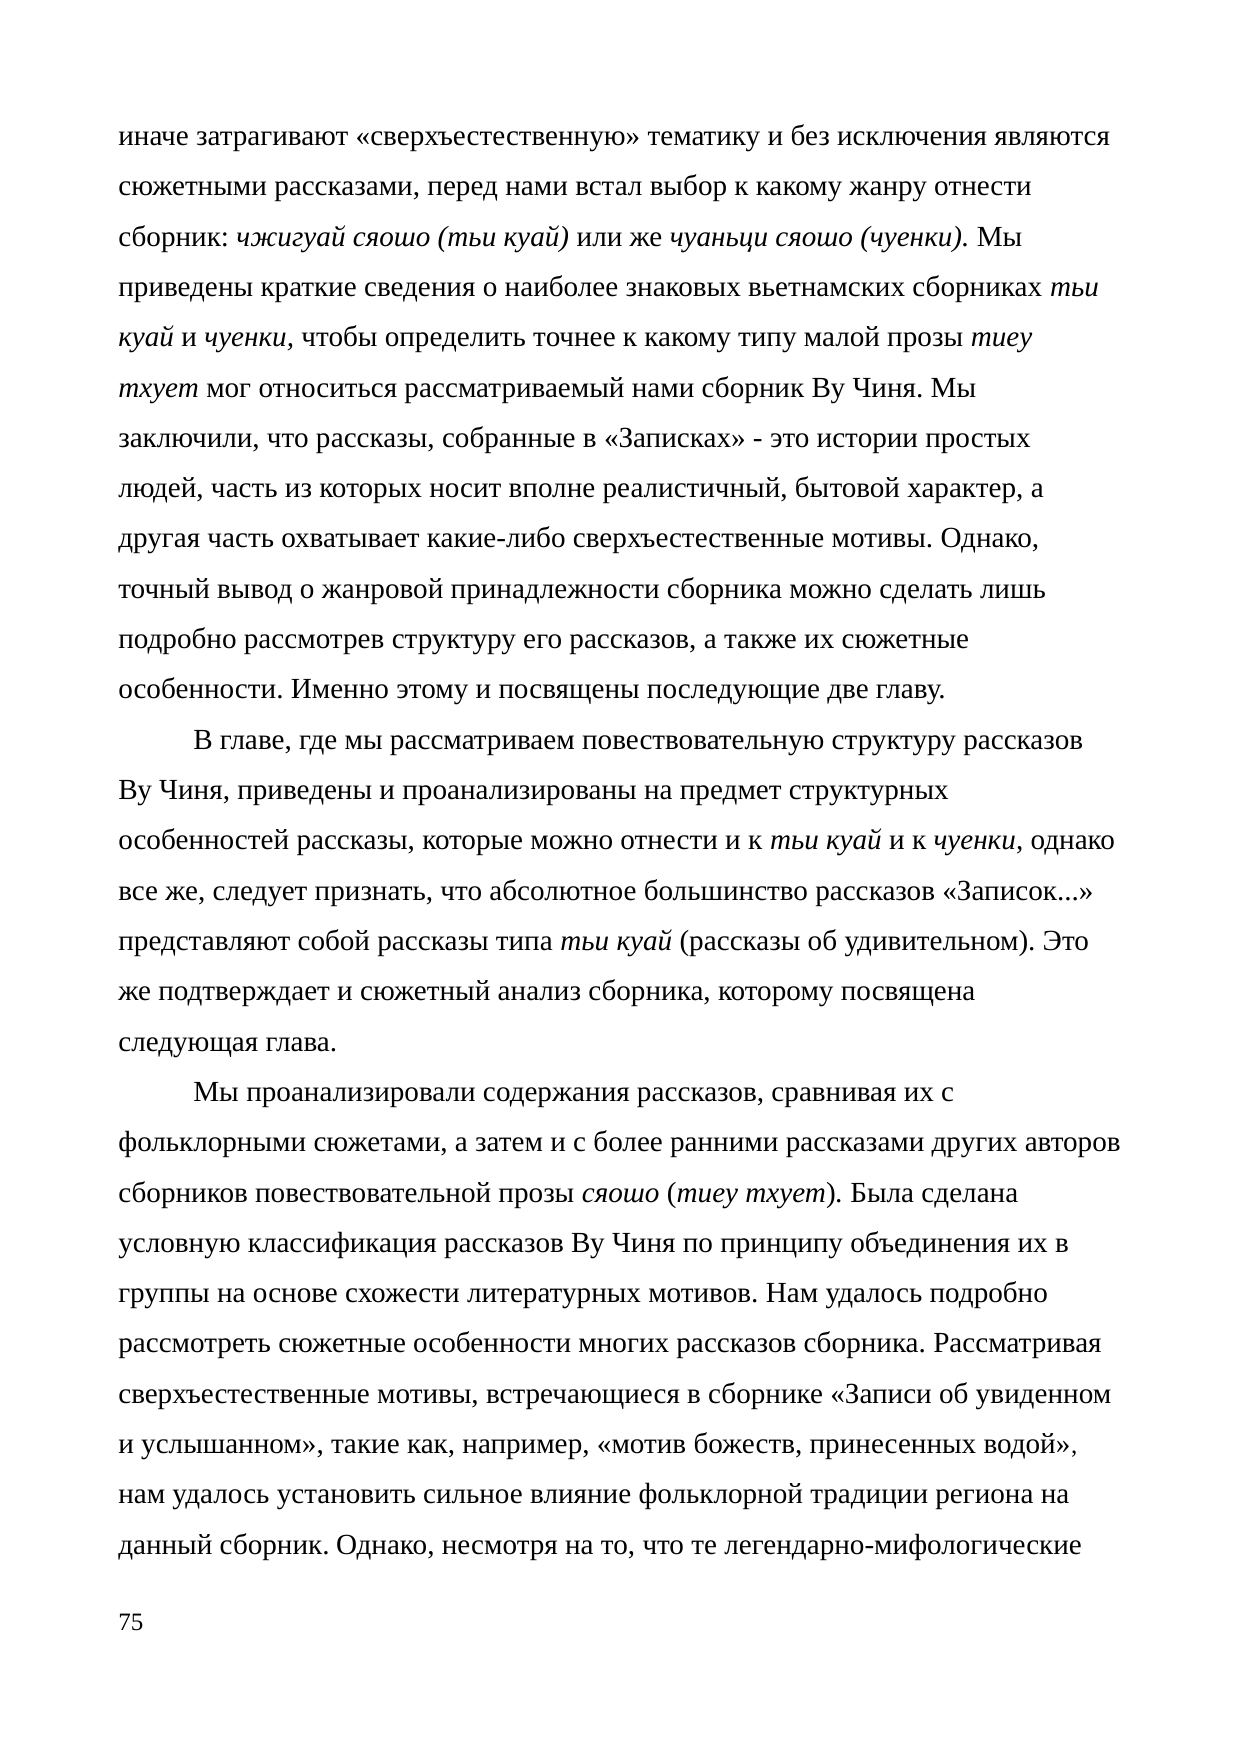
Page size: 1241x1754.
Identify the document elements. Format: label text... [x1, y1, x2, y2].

text В главе, где мы рассматриваем повествовательную структуру рассказов Ву Чиня, приведены и проанализированы на предмет структурных особенностей рассказы, которые можно отнести и к тьи куай и к чуенки, однако все же, следует признать, что абсолютное большинство рассказов «Записок...» представляют собой рассказы типа тьи куай (рассказы об удивительном). Это же подтверждает и сюжетный анализ сборника, которому посвящена следующая глава. [118, 722, 1122, 1057]
text иначе затрагивают «сверхъестественную» тематику и без исключения являются сюжетными рассказами, перед нами встал выбор к какому жанру отнести сборник: чжигуай сяошо (тьи куай) или же чуаньци сяошо (чуенки). Мы приведены краткие сведения о наиболее знаковых вьетнамских сборниках тьи куай и чуенки, чтобы определить точнее к какому типу малой прозы тиеу тхует мог относиться рассматриваемый нами сборник Ву Чиня. Мы заключили, что рассказы, собранные в «Записках» - это истории простых людей, часть из которых носит вполне реалистичный, бытовой характер, а другая часть охватывает какие-либо сверхъестественные мотивы. Однако, точный вывод о жанровой принадлежности сборника можно сделать лишь подробно рассмотрев структуру его рассказов, а также их сюжетные особенности. Именно этому и посвящены последующие две главу. [118, 118, 1122, 705]
text Мы проанализировали содержания рассказов, сравнивая их с фольклорными сюжетами, а затем и с более ранними рассказами других авторов сборников повествовательной прозы сяошо (тиеу тхует). Была сделана условную классификация рассказов Ву Чиня по принципу объединения их в группы на основе схожести литературных мотивов. Нам удалось подробно рассмотреть сюжетные особенности многих рассказов сборника. Рассматривая сверхъестественные мотивы, встречающиеся в сборнике «Записи об увиденном и услышанном», такие как, например, «мотив божеств, принесенных водой», нам удалось установить сильное влияние фольклорной традиции региона на данный сборник. Однако, несмотря на то, что те легендарно-мифологические [118, 1074, 1122, 1560]
